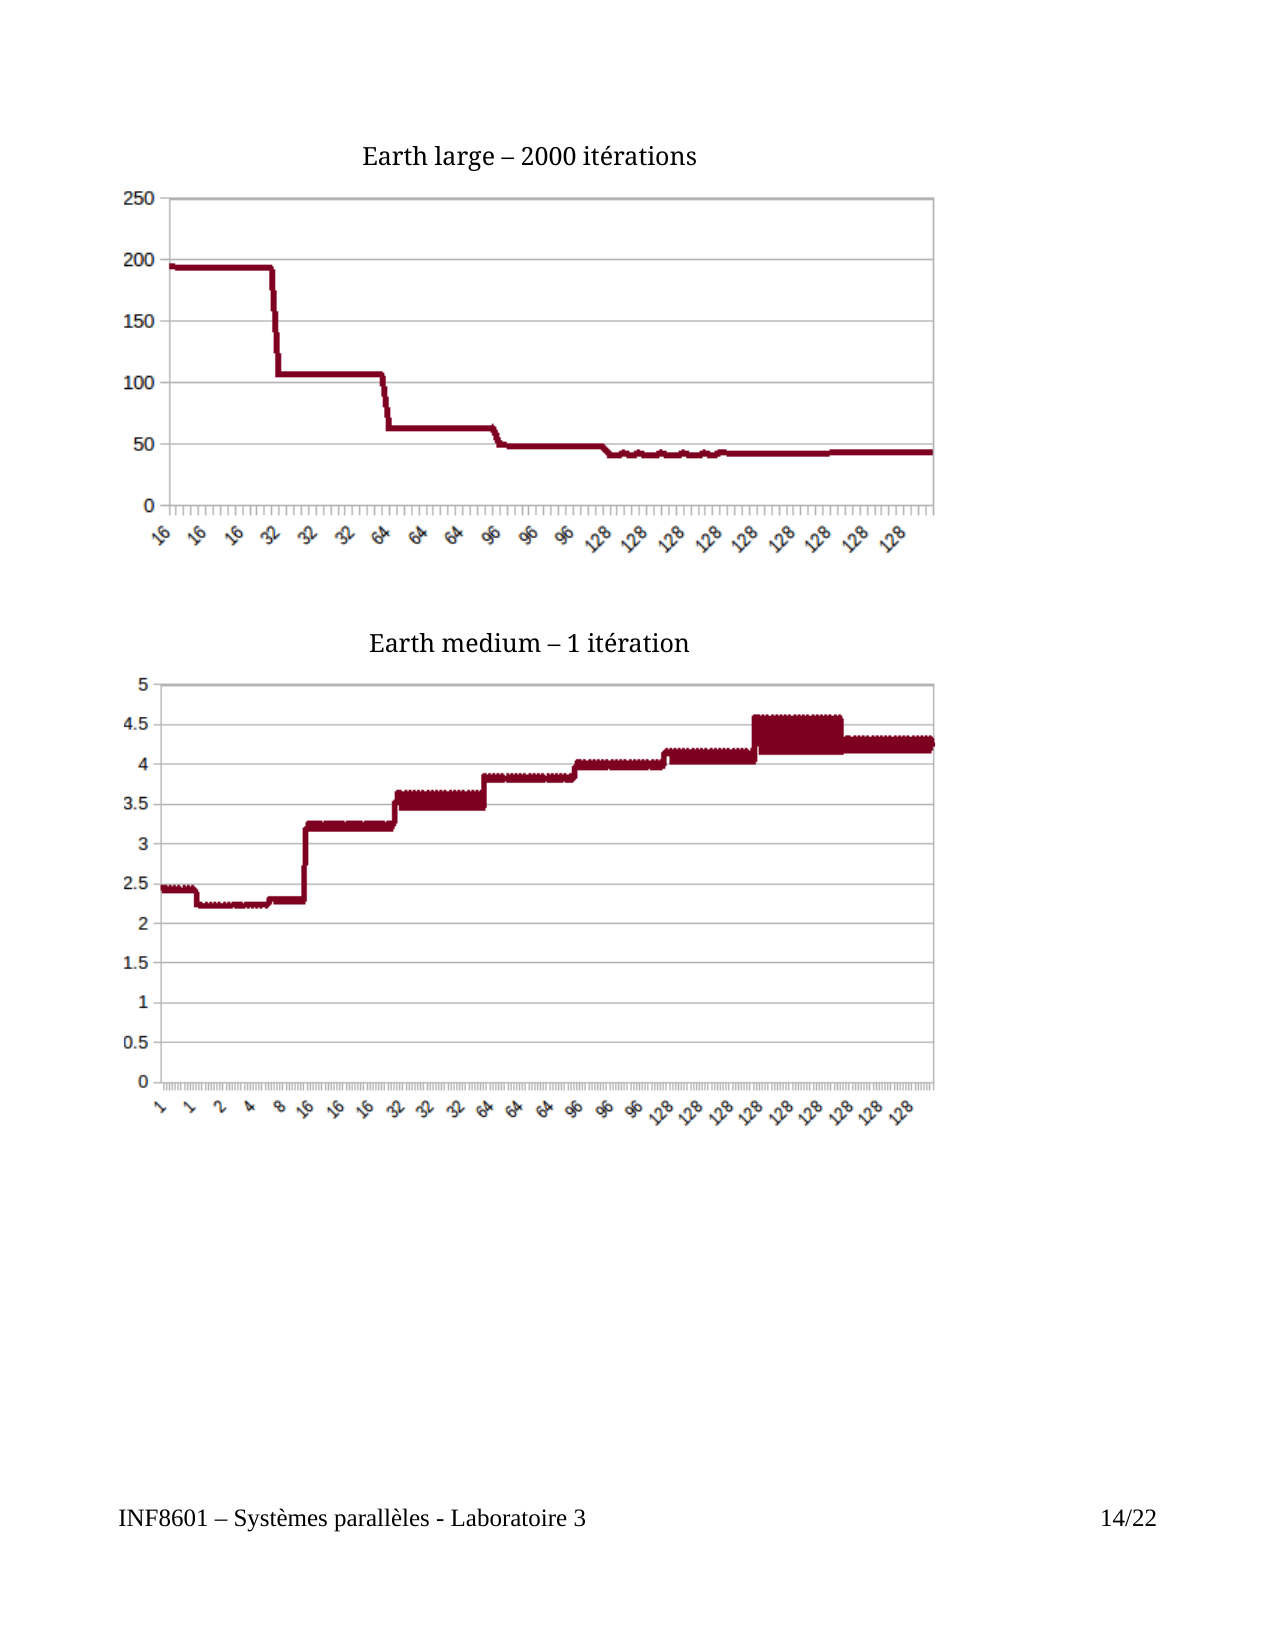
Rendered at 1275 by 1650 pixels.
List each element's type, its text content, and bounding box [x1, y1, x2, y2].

table_cell [118, 675, 941, 1451]
table_cell Earth large – 2000 itérations Earth medium – 1 itération [118, 118, 941, 674]
picture [123, 674, 936, 1141]
table_cell [1049, 118, 1157, 1451]
table_cell [941, 118, 1049, 1451]
picture [123, 187, 936, 562]
